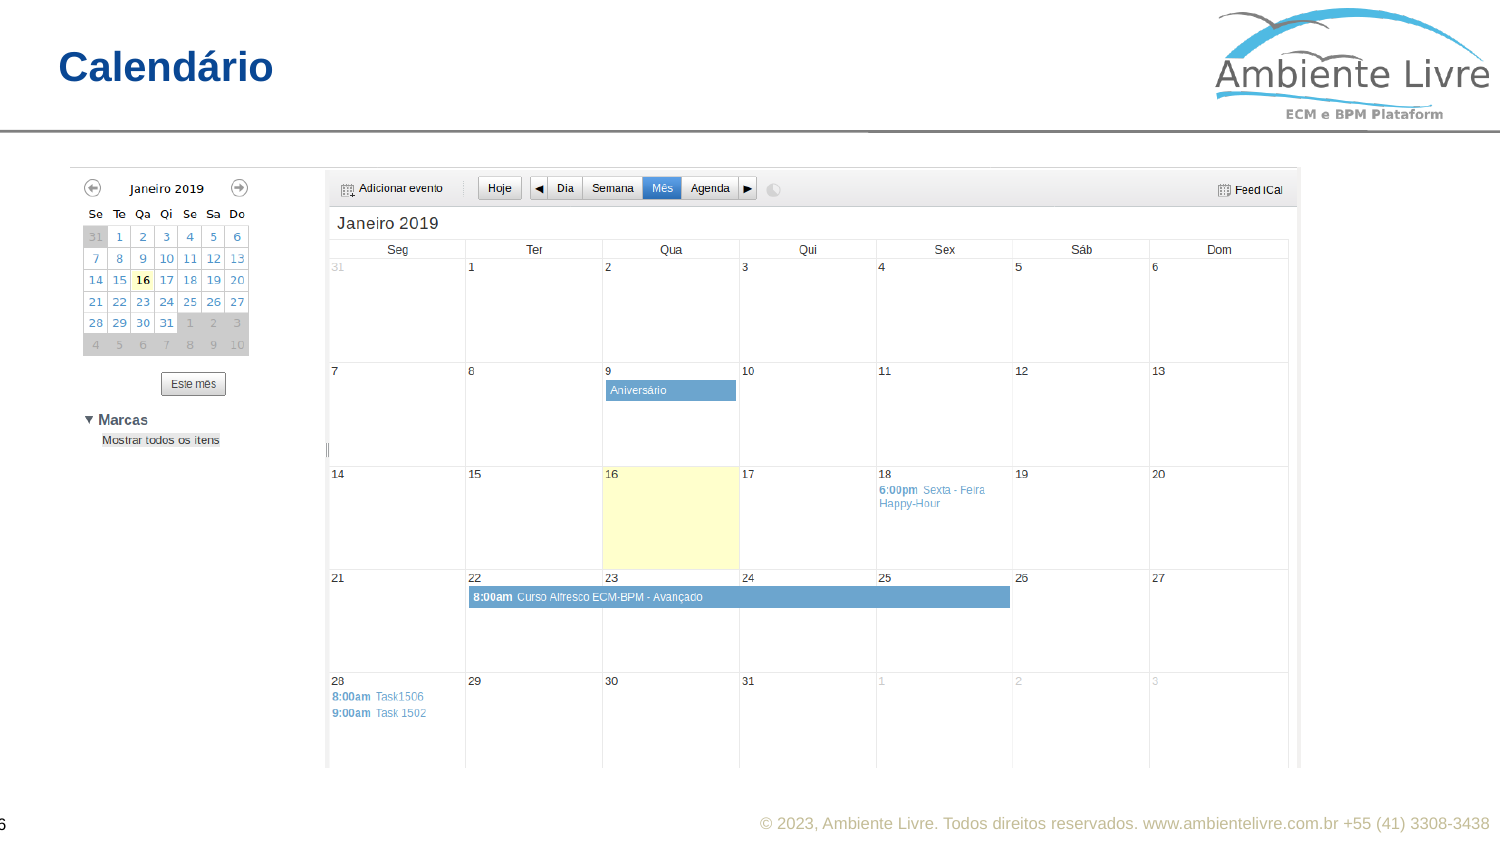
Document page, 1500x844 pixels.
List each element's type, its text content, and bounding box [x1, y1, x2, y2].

picture [1215, 8, 1489, 119]
picture [70, 167, 1313, 768]
title Calendário [43, 8, 1127, 129]
